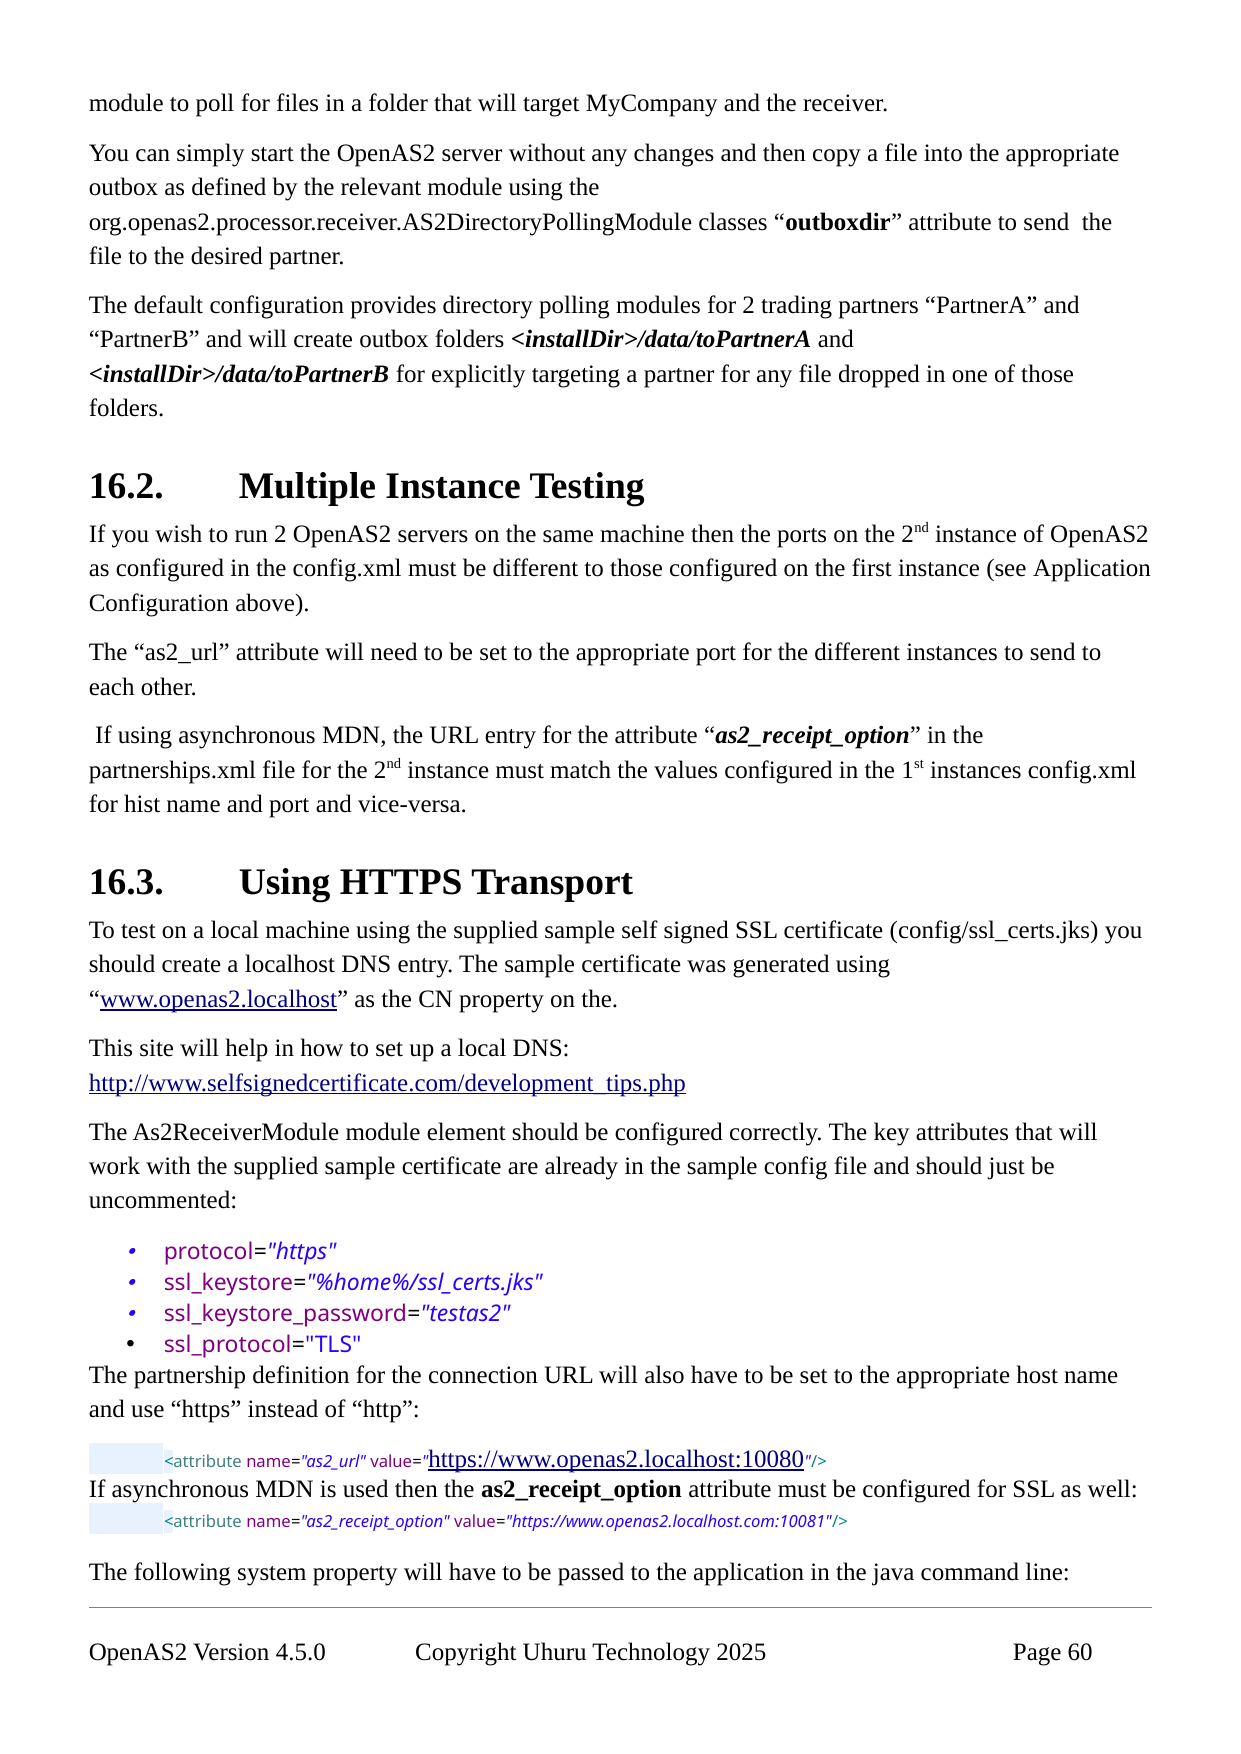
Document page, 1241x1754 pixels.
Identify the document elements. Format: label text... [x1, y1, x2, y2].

text If using asynchronous MDN, the URL entry for the attribute “as2_receipt_option” in the partnerships.xml file for the 2nd instance must match the values configured in the 1st instances config.xml for hist name and port and vice-versa. [88, 721, 1152, 818]
text The following system property will have to be passed to the application in the java command line: [88, 1557, 1152, 1586]
subtitle Multiple Instance Testing [88, 463, 1152, 507]
text The “as2_url” attribute will need to be set to the appropriate port for the different instances to send to each other. [88, 637, 1152, 700]
text <attribute name="as2_receipt_option" value="https://www.openas2.localhost.com:10081"/> [88, 1503, 1152, 1534]
subtitle Using HTTPS Transport [88, 859, 1152, 903]
text <attribute name="as2_url" value="https://www.openas2.localhost:10080"/> [88, 1443, 1152, 1474]
list ssl_keystore_password="testas2" [126, 1297, 1152, 1328]
text The partnership definition for the connection URL will also have to be set to the appropriate host name and use “https” instead of “http”: [88, 1360, 1152, 1423]
text The default configuration provides directory polling modules for 2 trading partners “PartnerA” and “PartnerB” and will create outbox folders <installDir>/data/toPartnerA and <installDir>/data/toPartnerB for explicitly targeting a partner for any file dropped in one of those folders. [88, 290, 1152, 422]
list ssl_keystore="%home%/ssl_certs.jks" [126, 1266, 1152, 1297]
text You can simply start the OpenAS2 server without any changes and then copy a file into the appropriate outbox as defined by the relevant module using the org.openas2.processor.receiver.AS2DirectoryPollingModule classes “outboxdir” attribute to send the file to the desired partner. [88, 138, 1152, 270]
text To test on a local machine using the supplied sample self signed SSL certificate (config/ssl_certs.jks) you should create a localhost DNS entry. The sample certificate was generated using “www.openas2.localhost” as the CN property on the. [88, 915, 1152, 1013]
list protocol="https" [126, 1235, 1152, 1266]
list ssl_protocol="TLS" [126, 1328, 1152, 1360]
text If asynchronous MDN is used then the as2_receipt_option attribute must be configured for SSL as well: [88, 1474, 1152, 1503]
text If you wish to run 2 OpenAS2 servers on the same machine then the ports on the 2nd instance of OpenAS2 as configured in the config.xml must be different to those configured on the first instance (see Application Configuration above). [88, 519, 1152, 617]
text module to poll for files in a folder that will target MyCompany and the receiver. [88, 88, 1152, 117]
text The As2ReceiverModule module element should be configured correctly. The key attributes that will work with the supplied sample certificate are already in the sample config file and should just be uncommented: [88, 1117, 1152, 1214]
text This site will help in how to set up a local DNS: http://www.selfsignedcertificate.com/development_tips.php [88, 1033, 1152, 1096]
